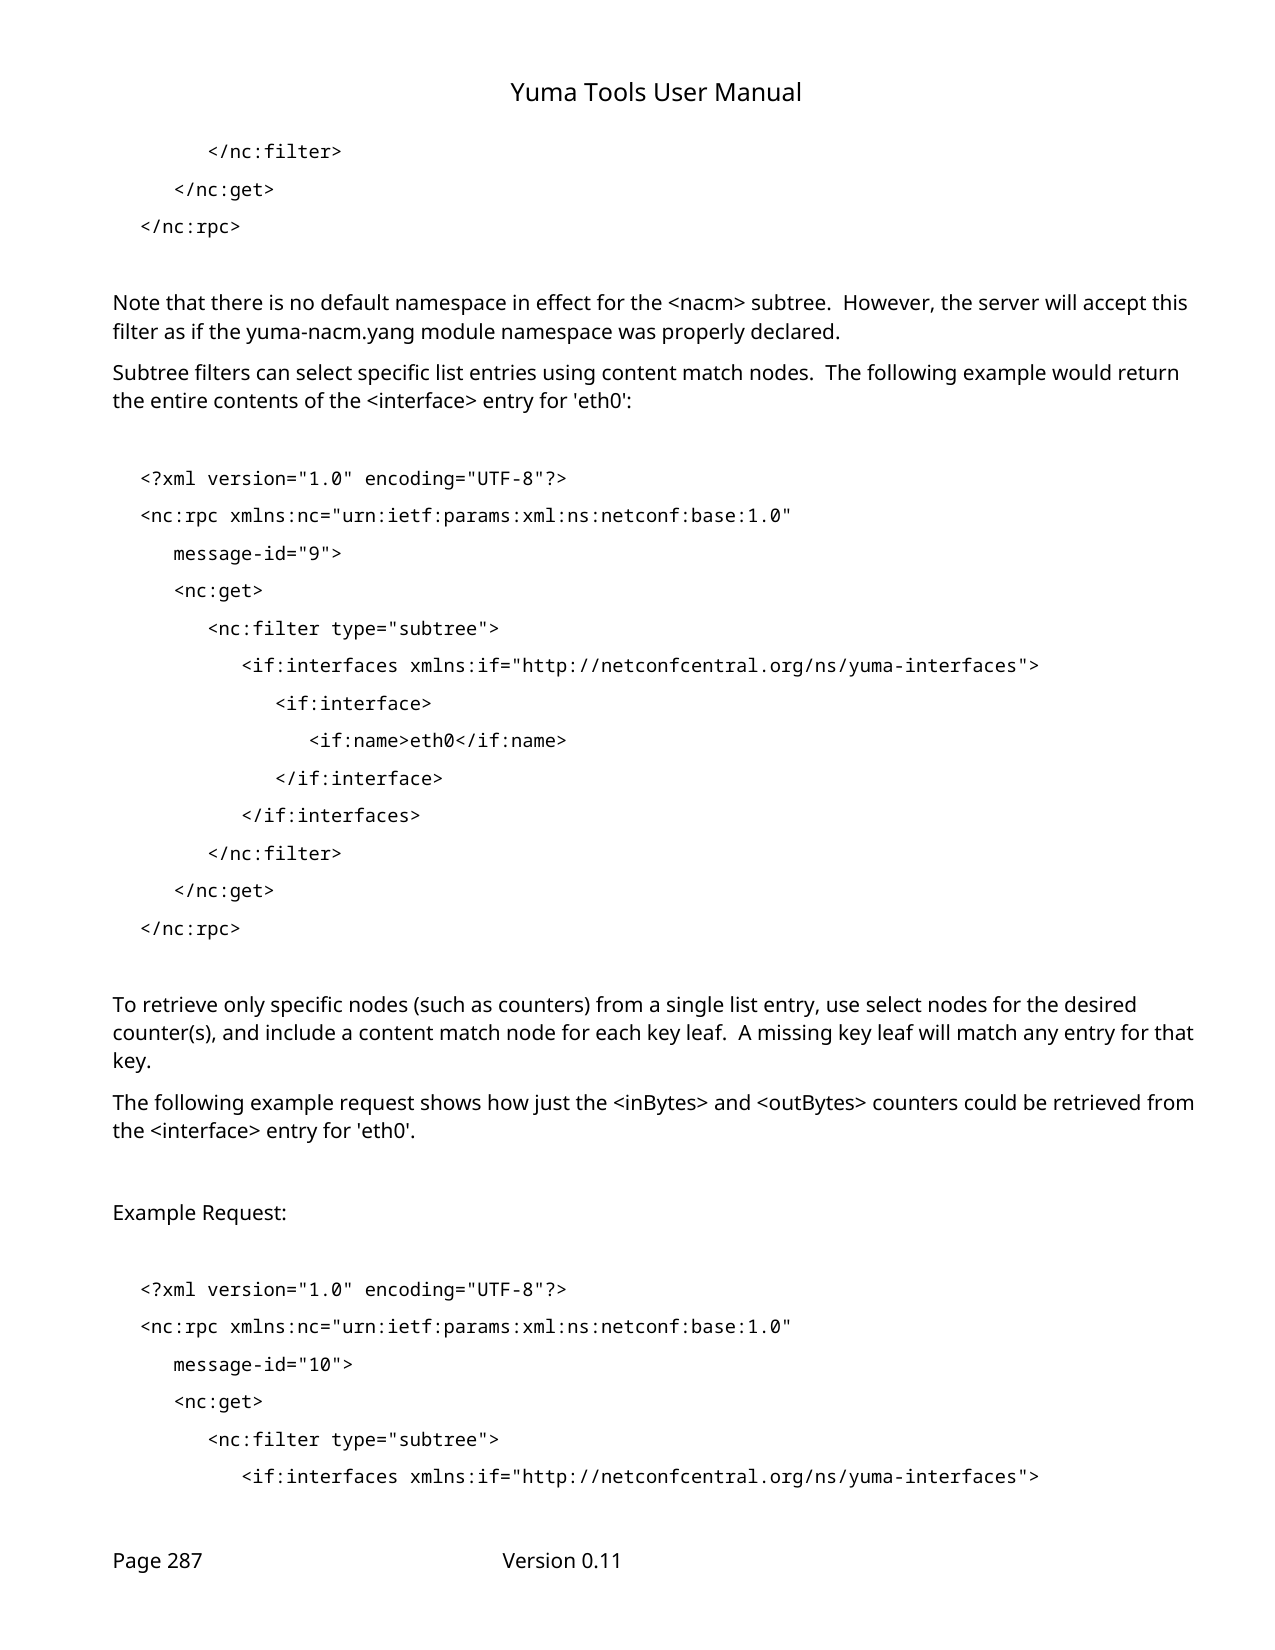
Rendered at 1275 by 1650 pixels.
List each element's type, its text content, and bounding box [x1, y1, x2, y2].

text <nc:get> [139, 577, 1200, 603]
text <if:interfaces xmlns:if="http://netconfcentral.org/ns/yuma-interfaces"> [139, 652, 1200, 678]
text <nc:rpc xmlns:nc="urn:ietf:params:xml:ns:netconf:base:1.0" [139, 502, 1200, 528]
text </if:interfaces> [139, 802, 1200, 828]
text </nc:rpc> [139, 915, 1200, 940]
text Example Request: [112, 1198, 1200, 1226]
text The following example request shows how just the <inBytes> and <outBytes> counters could be retrieved from the <interface> entry for 'eth0'. [112, 1088, 1200, 1144]
text To retrieve only specific nodes (such as counters) from a single list entry, use select nodes for the desired counter(s), and include a content match node for each key leaf. A missing key leaf will match any entry for that key. [112, 990, 1200, 1075]
text <?xml version="1.0" encoding="UTF-8"?> [139, 465, 1200, 490]
text </if:interface> [139, 765, 1200, 790]
text </nc:get> [139, 877, 1200, 903]
text message-id="10"> [139, 1351, 1200, 1377]
text <if:name>eth0</if:name> [139, 727, 1200, 753]
text </nc:filter> [139, 138, 1200, 164]
text </nc:rpc> [139, 213, 1200, 239]
text <nc:get> [139, 1389, 1200, 1414]
text Subtree filters can select specific list entries using content match nodes. The following example would return the entire contents of the <interface> entry for 'eth0': [112, 358, 1200, 415]
text <nc:rpc xmlns:nc="urn:ietf:params:xml:ns:netconf:base:1.0" [139, 1314, 1200, 1339]
text <if:interfaces xmlns:if="http://netconfcentral.org/ns/yuma-interfaces"> [139, 1464, 1200, 1489]
text Note that there is no default namespace in effect for the <nacm> subtree. However, the server will accept this filter as if the yuma-nacm.yang module namespace was properly declared. [112, 288, 1200, 345]
text </nc:filter> [139, 840, 1200, 865]
text <?xml version="1.0" encoding="UTF-8"?> [139, 1276, 1200, 1302]
text <if:interface> [139, 690, 1200, 715]
text <nc:filter type="subtree"> [139, 615, 1200, 640]
text message-id="9"> [139, 540, 1200, 565]
text <nc:filter type="subtree"> [139, 1426, 1200, 1452]
text </nc:get> [139, 176, 1200, 202]
